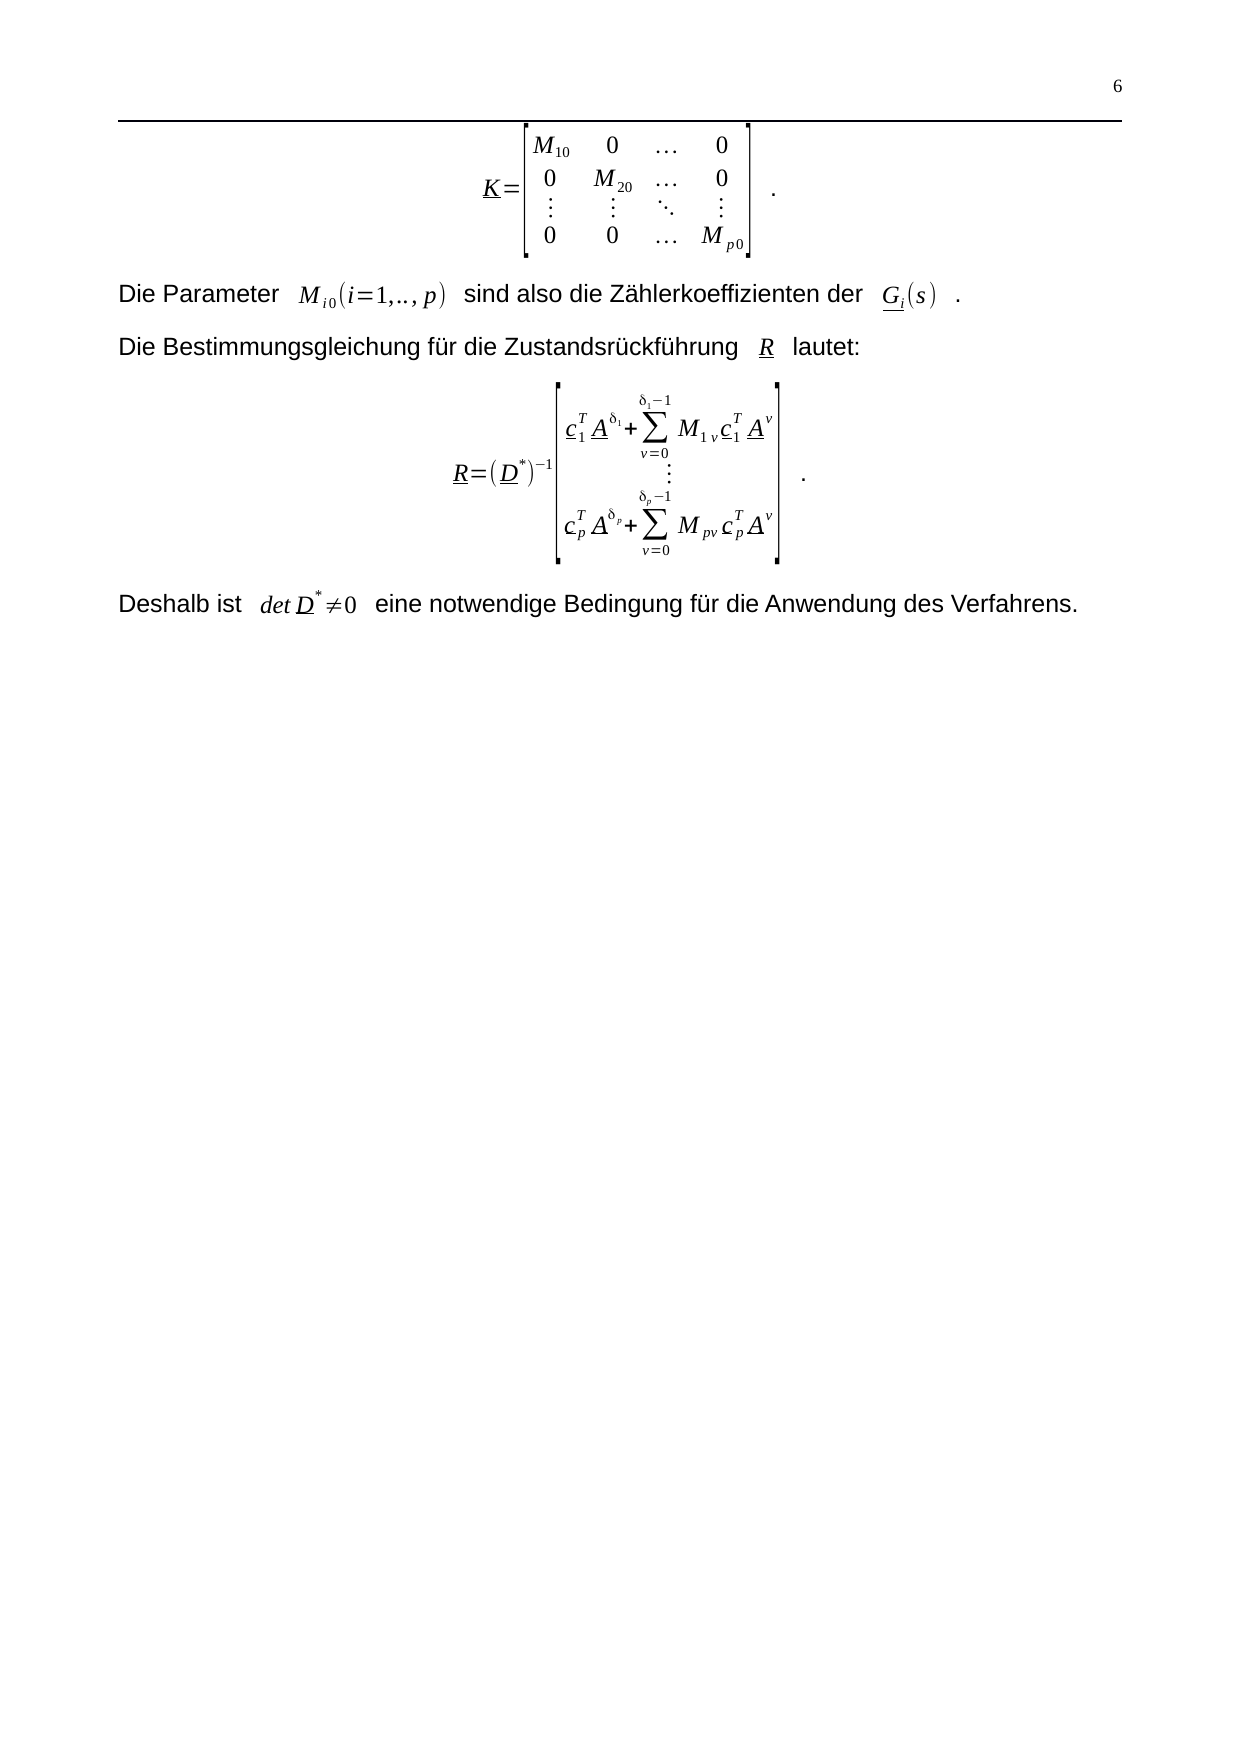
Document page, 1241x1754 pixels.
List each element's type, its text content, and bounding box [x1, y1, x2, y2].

text Die Parametersind also die Zählerkoeffizienten der. [118, 279, 1122, 312]
text Deshalb isteine notwendige Bedingung für die Anwendung des Verfahrens. [118, 586, 1122, 618]
text . [118, 122, 1122, 259]
text Die Bestimmungsgleichung für die Zustandsrückführunglautet: [118, 332, 1122, 361]
text . [118, 382, 1122, 566]
